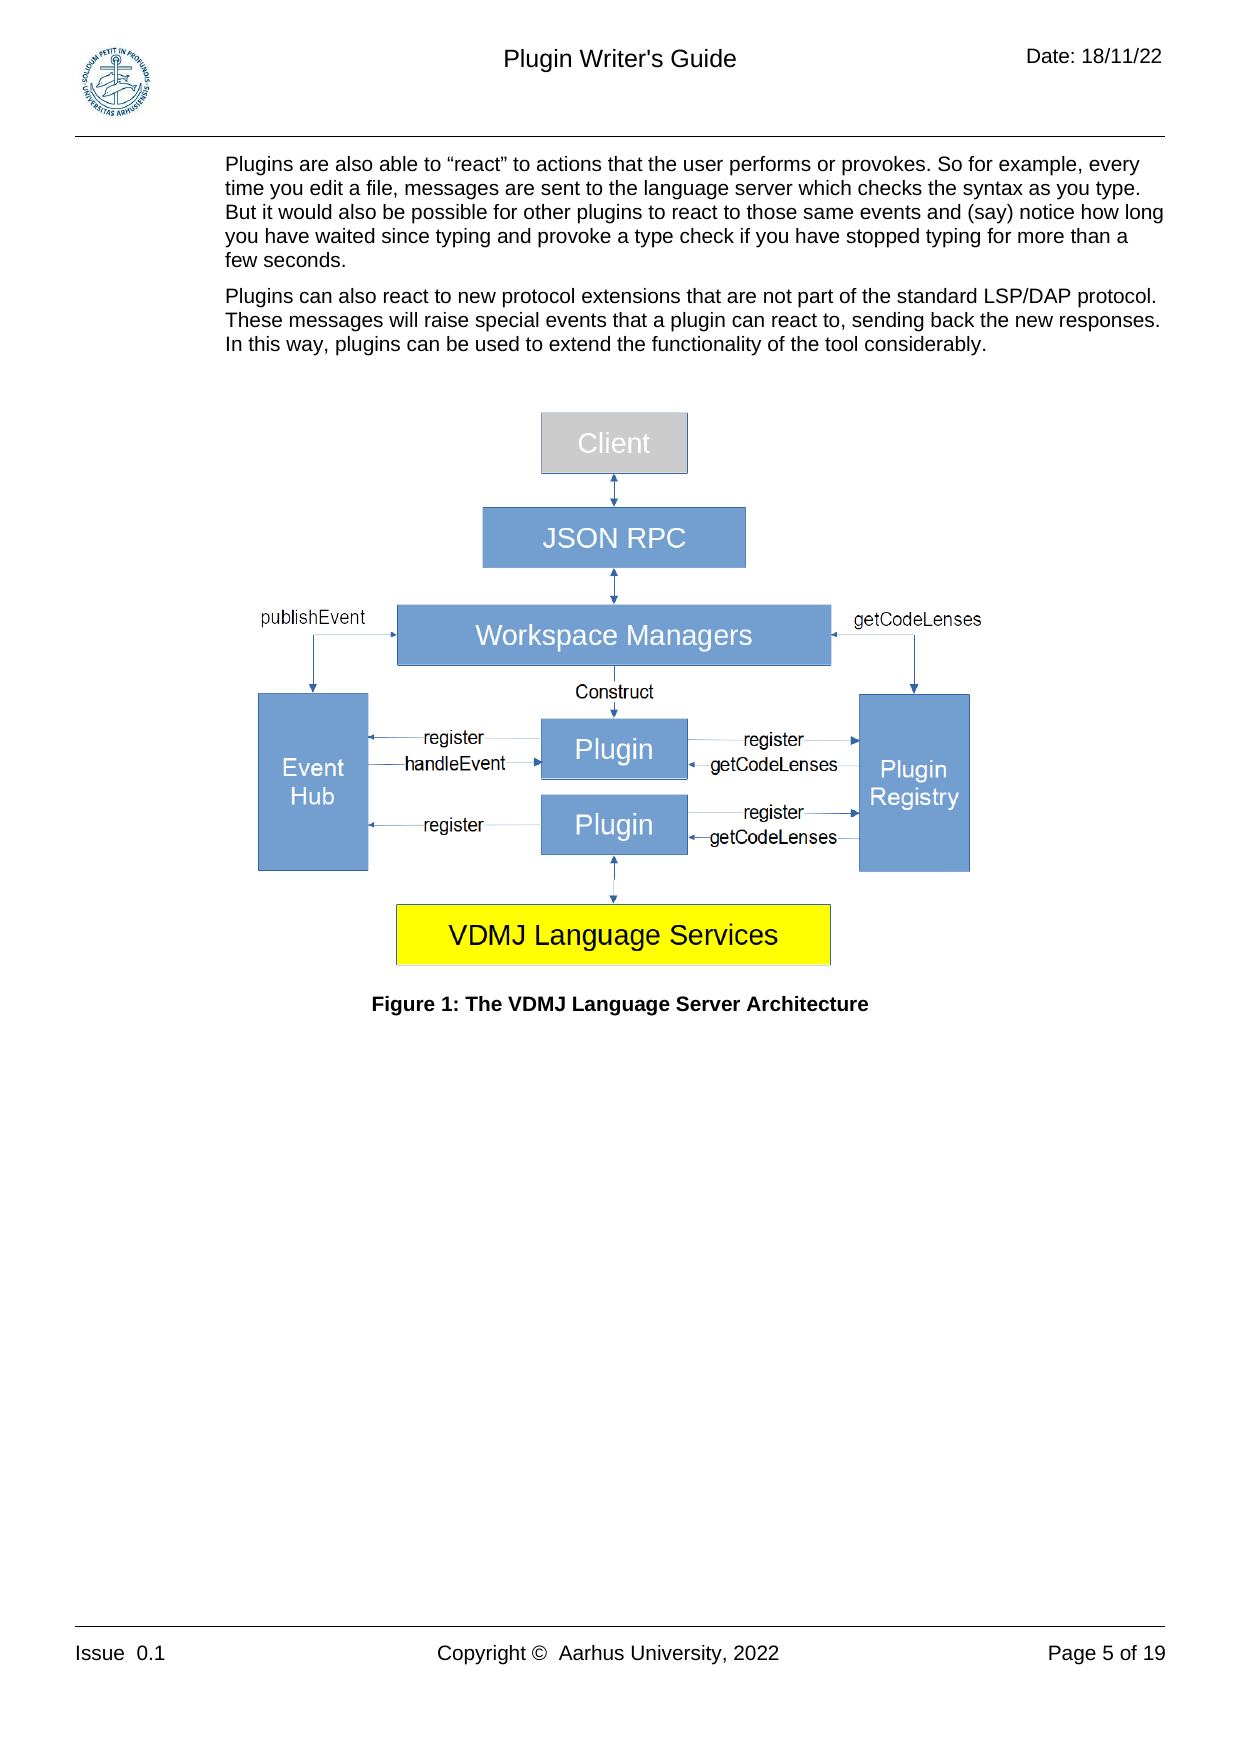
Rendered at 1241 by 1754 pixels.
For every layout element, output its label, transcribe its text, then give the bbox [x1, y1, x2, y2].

picture [220, 405, 1020, 970]
text Figure 1: The VDMJ Language Server Architecture [301, 970, 940, 1016]
picture [78, 44, 153, 120]
text Plugins can also react to new protocol extensions that are not part of the standard LSP/DAP protocol. These messages will raise special events that a plugin can react to, sending back the new responses. In this way, plugins can be used to extend the functionality of the tool considerably. [225, 285, 1165, 357]
text Plugins are also able to “react” to actions that the user performs or provokes. So for example, every time you edit a file, messages are sent to the language server which checks the syntax as you type. But it would also be possible for other plugins to react to those same events and (say) notice how long you have waited since typing and provoke a type check if you have stopped typing for more than a few seconds. [225, 152, 1165, 272]
